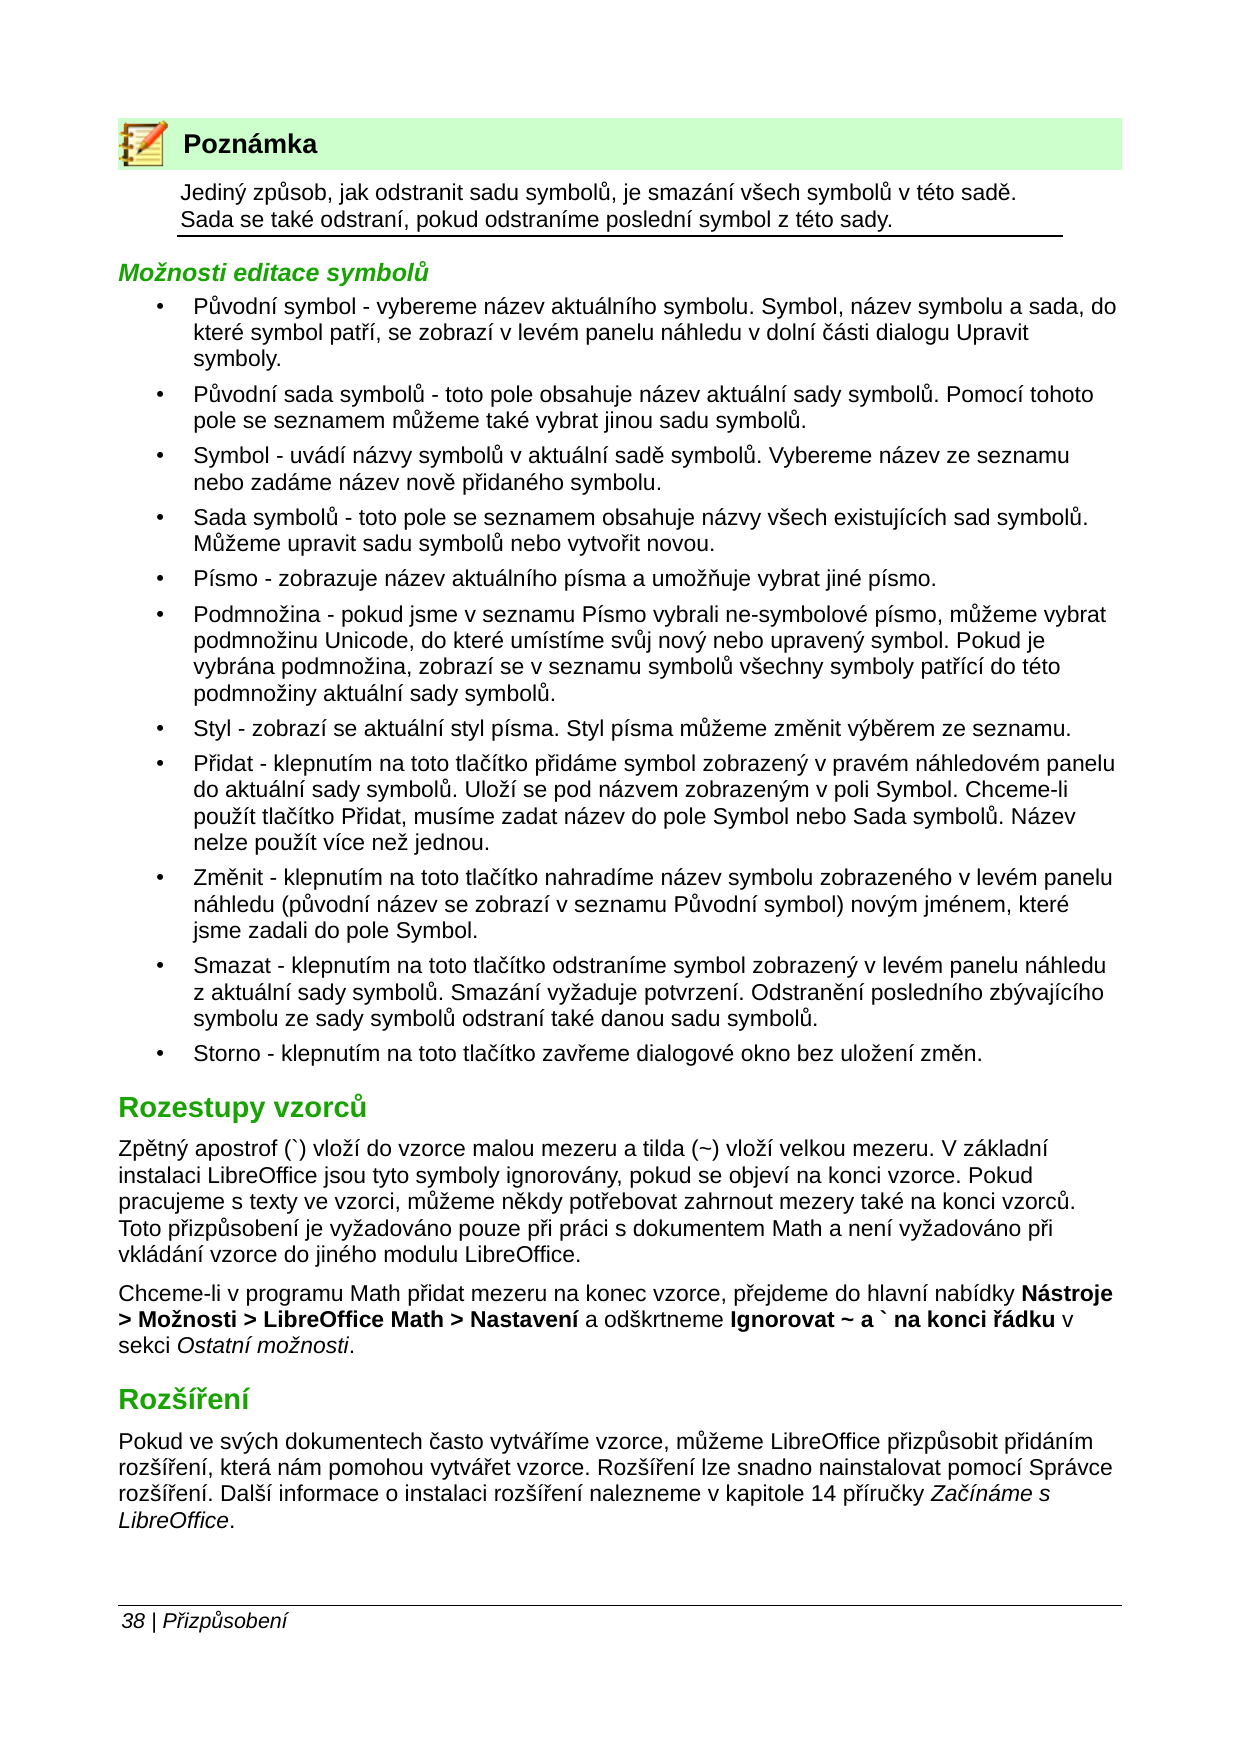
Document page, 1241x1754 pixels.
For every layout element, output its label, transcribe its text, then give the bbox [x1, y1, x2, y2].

list Změnit - klepnutím na toto tlačítko nahradíme název symbolu zobrazeného v levém panelu náhledu (původní název se zobrazí v seznamu Původní symbol) novým jménem, které jsme zadali do pole Symbol. [156, 864, 1122, 943]
text Pokud ve svých dokumentech často vytváříme vzorce, můžeme LibreOffice přizpůsobit přidáním rozšíření, která nám pomohou vytvářet vzorce. Rozšíření lze snadno nainstalovat pomocí Správce rozšíření. Další informace o instalaci rozšíření nalezneme v kapitole 14 příručky Začínáme s LibreOffice. [118, 1428, 1122, 1533]
list Sada symbolů - toto pole se seznamem obsahuje názvy všech existujících sad symbolů. Můžeme upravit sadu symbolů nebo vytvořit novou. [156, 504, 1122, 556]
list Smazat - klepnutím na toto tlačítko odstraníme symbol zobrazený v levém panelu náhledu z aktuální sady symbolů. Smazání vyžaduje potvrzení. Odstranění posledního zbývajícího symbolu ze sady symbolů odstraní také danou sadu symbolů. [156, 952, 1122, 1031]
subtitle Možnosti editace symbolů [118, 258, 1122, 287]
text Jediný způsob, jak odstranit sadu symbolů, je smazání všech symbolů v této sadě. Sada se také odstraní, pokud odstraníme poslední symbol z této sady. [177, 176, 1063, 235]
list Symbol - uvádí názvy symbolů v aktuální sadě symbolů. Vybereme název ze seznamu nebo zadáme název nově přidaného symbolu. [156, 442, 1122, 495]
list Přidat - klepnutím na toto tlačítko přidáme symbol zobrazený v pravém náhledovém panelu do aktuální sady symbolů. Uloží se pod názvem zobrazeným v poli Symbol. Chceme-li použít tlačítko Přidat, musíme zadat název do pole Symbol nebo Sada symbolů. Název nelze použít více než jednou. [156, 750, 1122, 855]
list Storno - klepnutím na toto tlačítko zavřeme dialogové okno bez uložení změn. [156, 1040, 1122, 1066]
list Styl - zobrazí se aktuální styl písma. Styl písma můžeme změnit výběrem ze seznamu. [156, 715, 1122, 741]
list Původní sada symbolů - toto pole obsahuje název aktuální sady symbolů. Pomocí tohoto pole se seznamem můžeme také vybrat jinou sadu symbolů. [156, 381, 1122, 433]
subtitle Rozestupy vzorců [118, 1090, 1122, 1124]
picture [119, 119, 170, 170]
list Písmo - zobrazuje název aktuálního písma a umožňuje vybrat jiné písmo. [156, 565, 1122, 592]
text Zpětný apostrof (`) vloží do vzorce malou mezeru a tilda (~) vloží velkou mezeru. V základní instalaci LibreOffice jsou tyto symboly ignorovány, pokud se objeví na konci vzorce. Pokud pracujeme s texty ve vzorci, můžeme někdy potřebovat zahrnout mezery také na konci vzorců. Toto přizpůsobení je vyžadováno pouze při práci s dokumentem Math a není vyžadováno při vkládání vzorce do jiného modulu LibreOffice. [118, 1135, 1122, 1267]
list Podmnožina - pokud jsme v seznamu Písmo vybrali ne-symbolové písmo, můžeme vybrat podmnožinu Unicode, do které umístíme svůj nový nebo upravený symbol. Pokud je vybrána podmnožina, zobrazí se v seznamu symbolů všechny symboly patřící do této podmnožiny aktuální sady symbolů. [156, 601, 1122, 706]
list Původní symbol - vybereme název aktuálního symbolu. Symbol, název symbolu a sada, do které symbol patří, se zobrazí v levém panelu náhledu v dolní části dialogu Upravit symboly. [156, 293, 1122, 372]
text Chceme-li v programu Math přidat mezeru na konec vzorce, přejdeme do hlavní nabídky Nástroje > Možnosti > LibreOffice Math > Nastavení a odškrtneme Ignorovat ~ a ` na konci řádku v sekci Ostatní možnosti. [118, 1280, 1122, 1359]
subtitle Rozšíření [118, 1382, 1122, 1416]
subtitle Poznámka [118, 118, 1122, 170]
